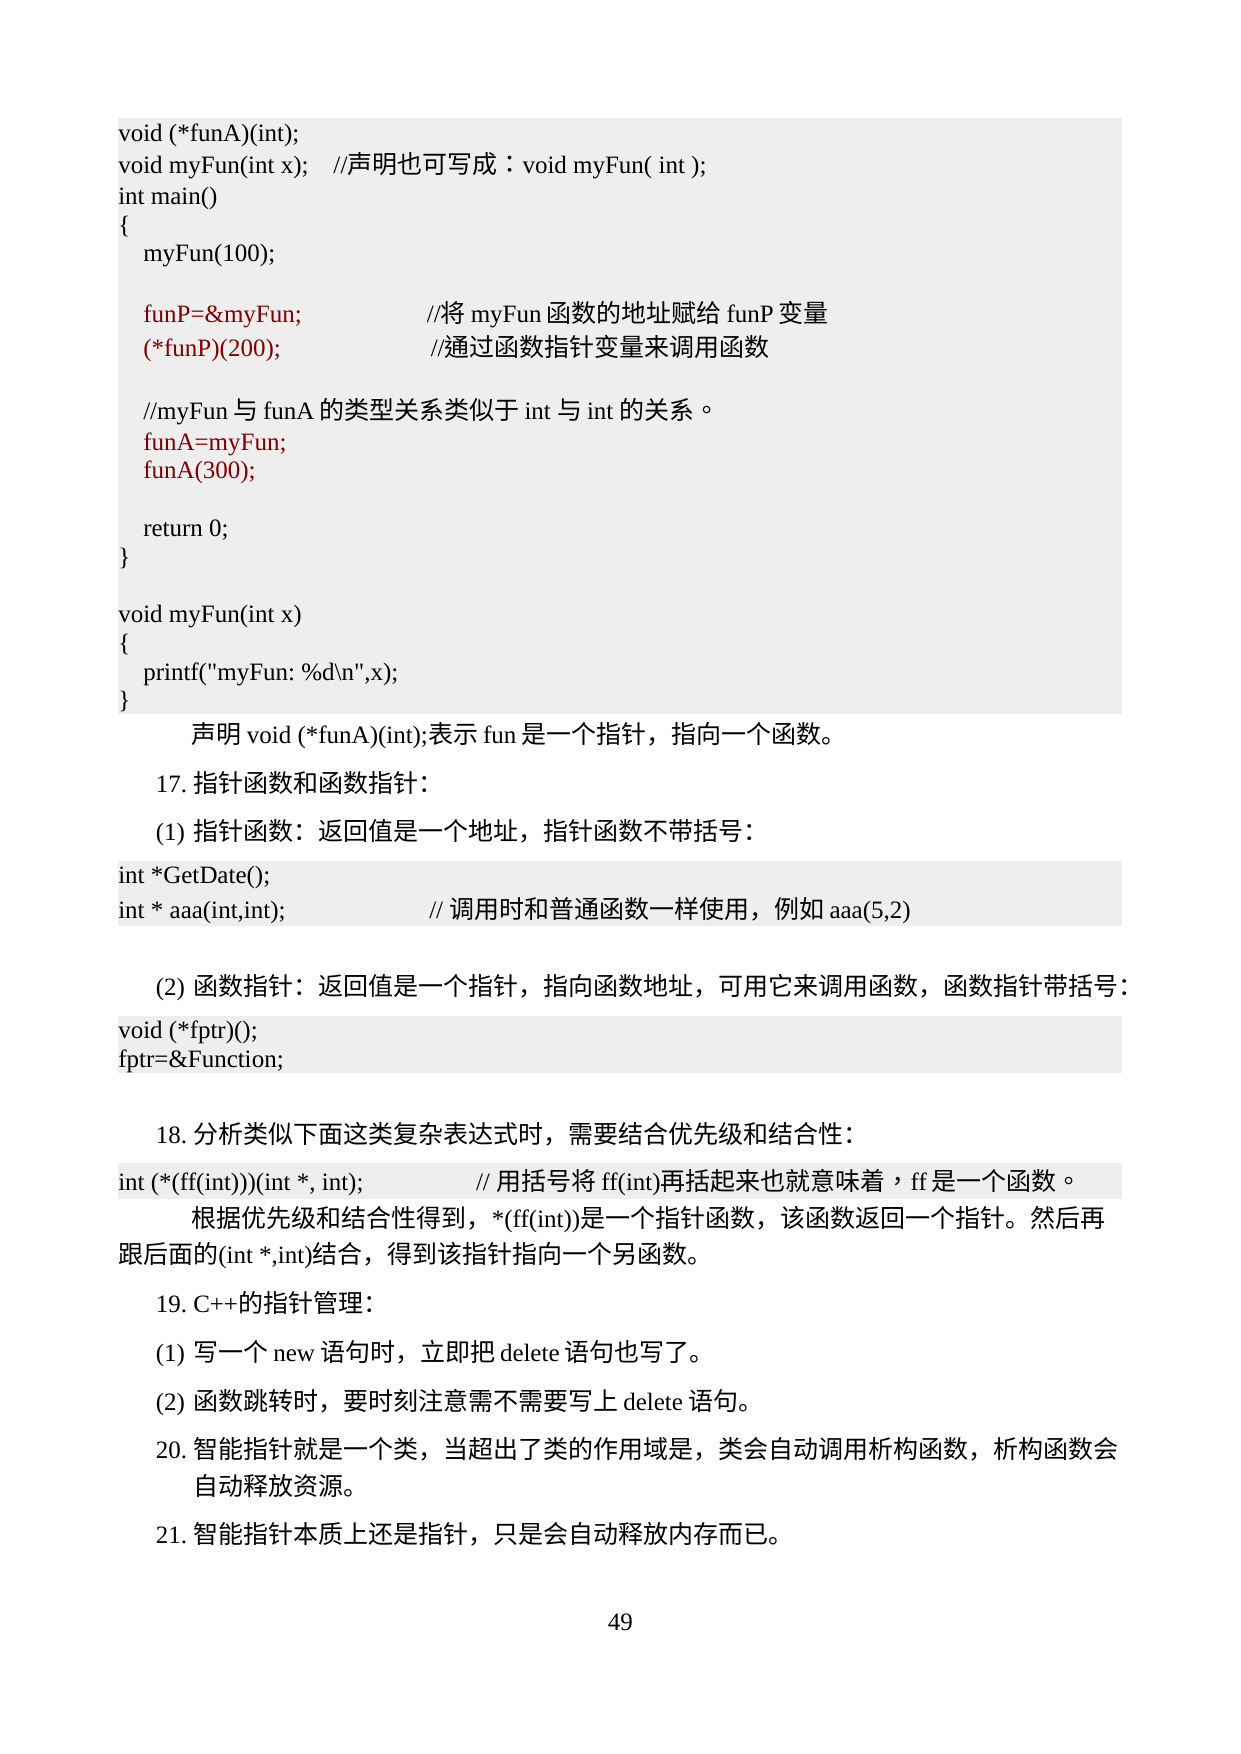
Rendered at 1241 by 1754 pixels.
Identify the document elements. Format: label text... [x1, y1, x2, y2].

list 智能指针本质上还是指针，只是会自动释放内存而已。 [156, 1515, 1122, 1551]
list 指针函数和函数指针： [156, 763, 1122, 799]
list 写一个new语句时，立即把delete语句也写了。 [156, 1332, 1122, 1369]
list 指针函数：返回值是一个地址，指针函数不带括号： [156, 812, 1122, 848]
table_header int (*(ff(int)))(int *, int); // 用括号将ff(int)再括起来也就意味着，ff是一个函数。 [118, 1163, 1122, 1199]
list 函数指针：返回值是一个指针，指向函数地址，可用它来调用函数，函数指针带括号： [156, 967, 1122, 1003]
table_header void (*fptr)(); fptr=&Function; [118, 1016, 1122, 1073]
table_header void (*funA)(int); void myFun(int x); //声明也可写成：void myFun( int ); int main() { myFun(100); funP=&myFun; //将myFun函数的地址赋给funP变量 (*funP)(200); //通过函数指针变量来调用函数 //myFun与funA的类型关系类似于int 与int 的关系。 funA=myFun; funA(300); return 0; } void myFun(int x) { printf("myFun: %d\n",x); } [118, 118, 1122, 714]
table_header int *GetDate(); int * aaa(int,int); // 调用时和普通函数一样使用，例如aaa(5,2) [118, 861, 1122, 926]
text 根据优先级和结合性得到，*(ff(int))是一个指针函数，该函数返回一个指针。然后再跟后面的(int *,int)结合，得到该指针指向一个另函数。 [118, 1199, 1122, 1271]
text 声明void (*funA)(int);表示fun是一个指针，指向一个函数。 [118, 714, 1122, 751]
list C++的指针管理： [156, 1284, 1122, 1320]
list 智能指针就是一个类，当超出了类的作用域是，类会自动调用析构函数，析构函数会自动释放资源。 [156, 1430, 1122, 1502]
list 分析类似下面这类复杂表达式时，需要结合优先级和结合性： [156, 1114, 1122, 1151]
list 函数跳转时，要时刻注意需不需要写上delete语句。 [156, 1381, 1122, 1417]
